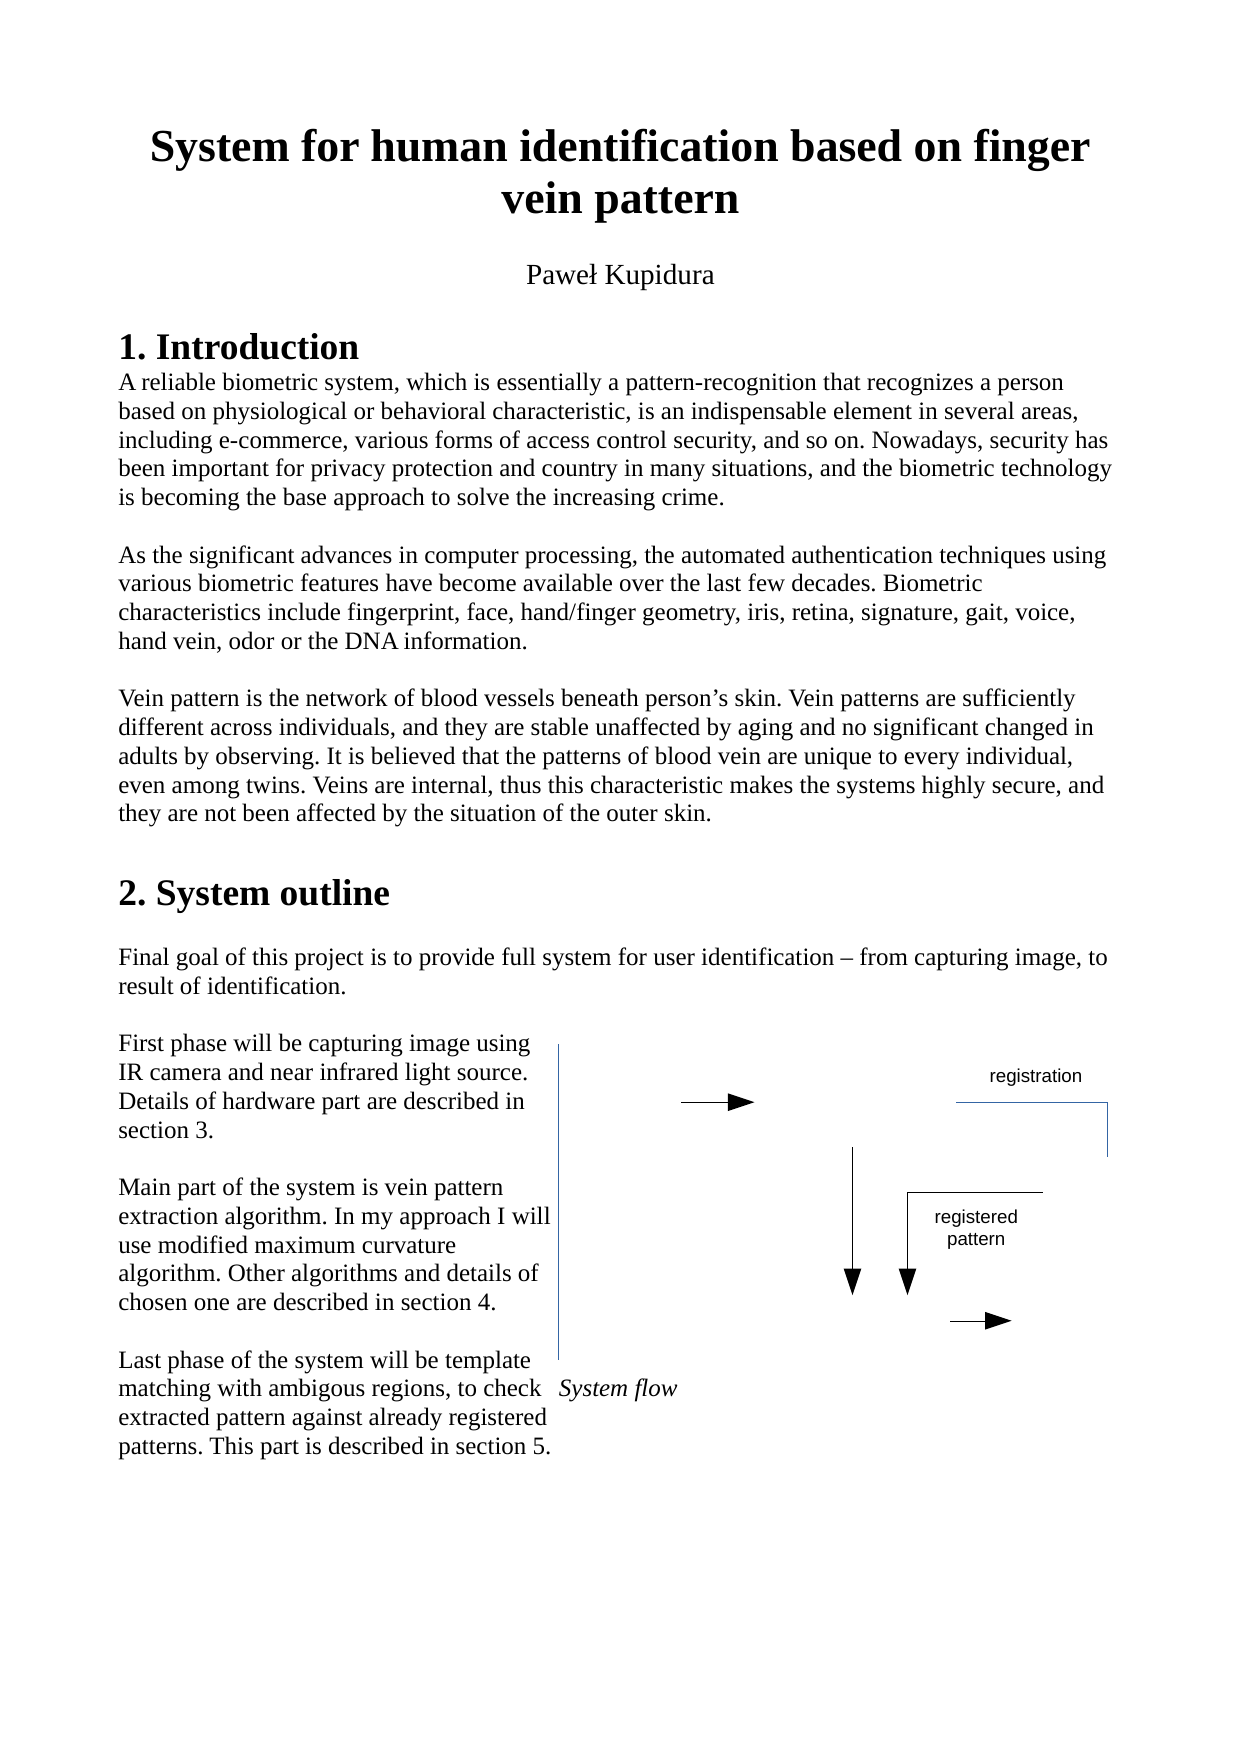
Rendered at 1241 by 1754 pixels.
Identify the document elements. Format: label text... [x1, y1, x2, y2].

text Last phase of the system will be template matching with ambigous regions, to check extracted pattern against already registered patterns. This part is described in section 5. [118, 1345, 1122, 1460]
text Final goal of this project is to provide full system for user identification – from capturing image, to result of identification. [118, 942, 1122, 1000]
text As the significant advances in computer processing, the automated authentication techniques using various biometric features have become available over the last few decades. Biometric characteristics include fingerprint, face, hand/finger geometry, iris, retina, signature, gait, voice, hand vein, odor or the DNA information. [118, 540, 1122, 655]
text Main part of the system is vein pattern extraction algorithm. In my approach I will use modified maximum curvature algorithm. Other algorithms and details of chosen one are described in section 4. [118, 1172, 558, 1316]
text System flow [559, 1057, 1189, 1402]
text 1. Introduction [118, 324, 1122, 367]
text First phase will be capturing image using IR camera and near infrared light source. Details of hardware part are described in section 3. [118, 1028, 1189, 1143]
text [559, 1402, 1189, 1423]
text Vein pattern is the network of blood vessels beneath person’s skin. Vein patterns are sufficiently different across individuals, and they are stable unaffected by aging and no significant changed in adults by observing. It is believed that the patterns of blood vein are unique to every individual, even among twins. Veins are internal, thus this characteristic makes the systems highly secure, and they are not been affected by the situation of the outer skin. [118, 683, 1122, 827]
text 2. System outline [118, 870, 1122, 913]
text A reliable biometric system, which is essentially a pattern-recognition that recognizes a person based on physiological or behavioral characteristic, is an indispensable element in several areas, including e-commerce, various forms of access control security, and so on. Nowadays, security has been important for privacy protection and country in many situations, and the biometric technology is becoming the base approach to solve the increasing crime. [118, 367, 1122, 511]
text Paweł Kupidura [118, 257, 1122, 291]
text System for human identification based on finger vein pattern [118, 118, 1122, 223]
